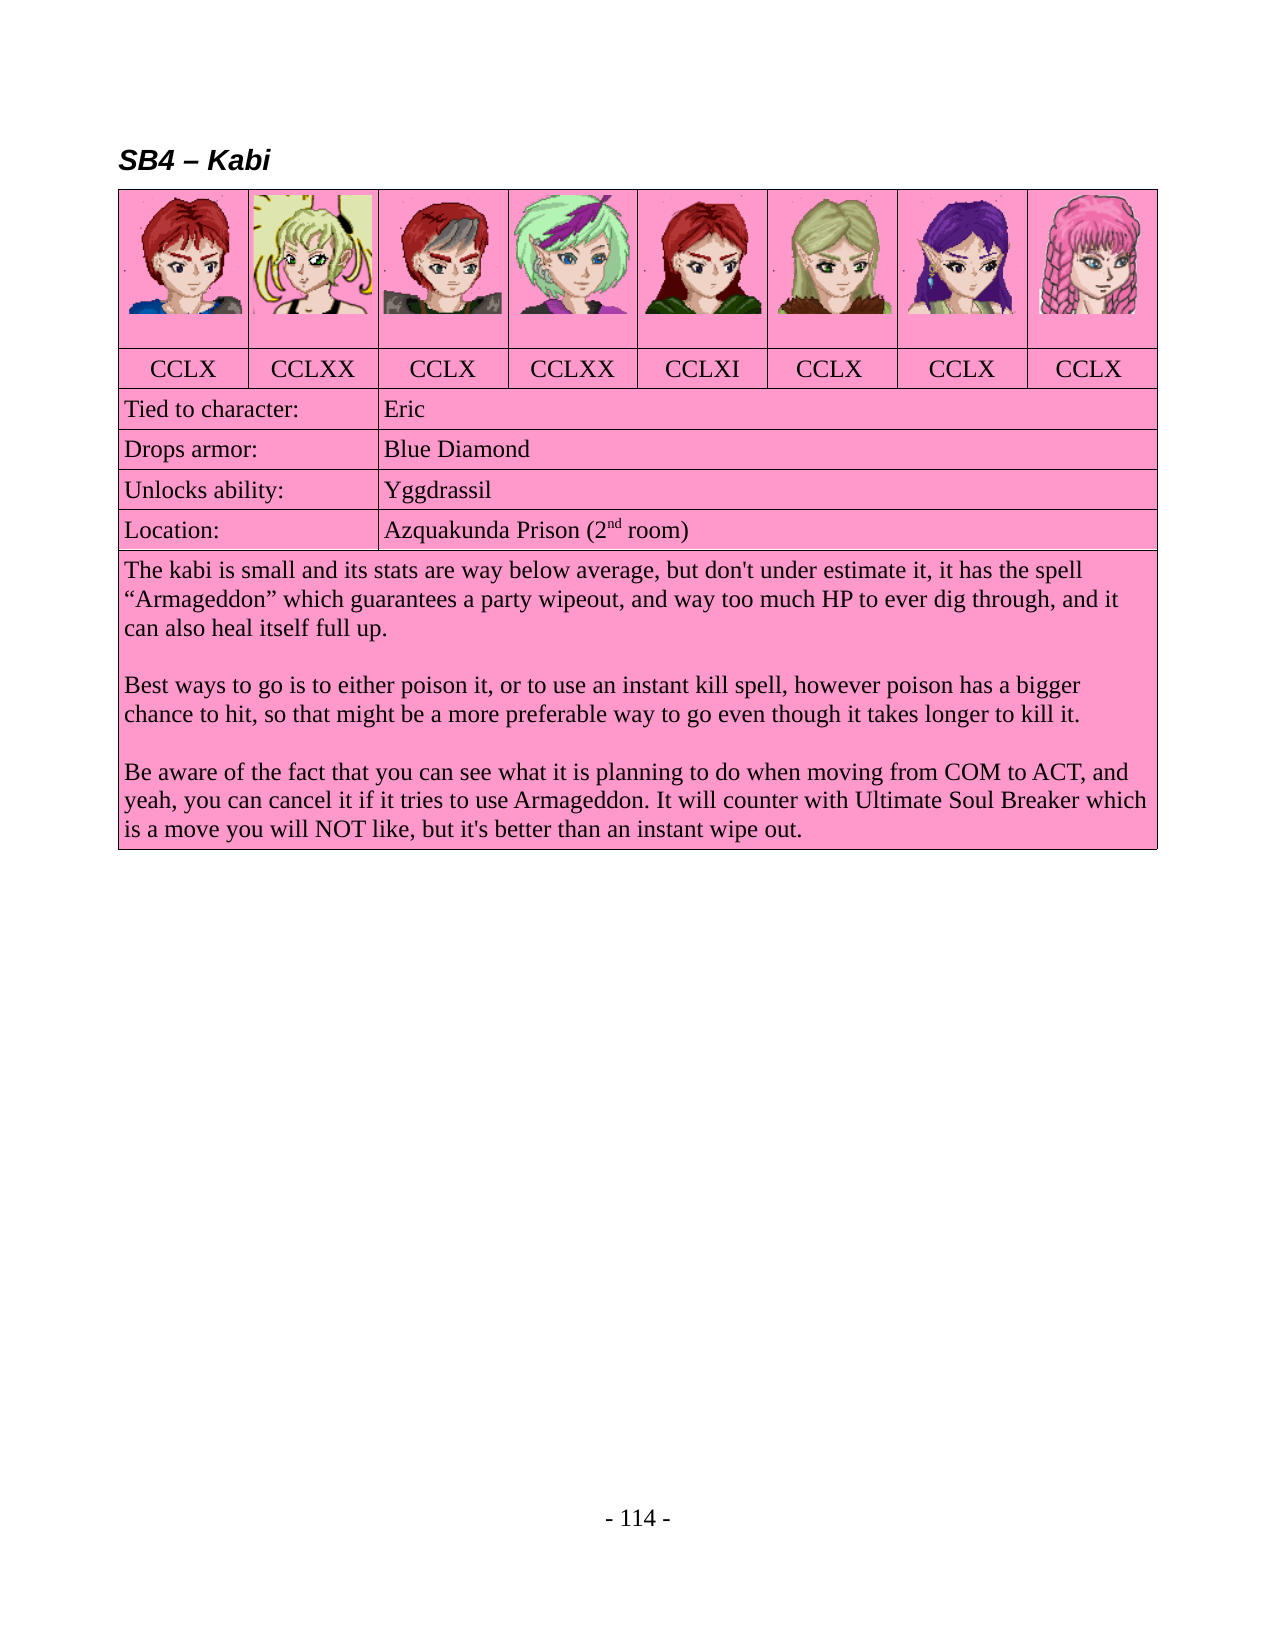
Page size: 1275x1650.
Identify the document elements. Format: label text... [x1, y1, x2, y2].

picture [772, 195, 892, 314]
table_cell Drops armor: [119, 430, 378, 469]
table_cell CCLX [898, 349, 1027, 388]
table_cell CCLX [119, 349, 248, 388]
table_cell CCLXX [249, 349, 378, 388]
table_cell CCLXX [509, 349, 637, 388]
table_header [1028, 190, 1157, 313]
table_cell Azquakunda Prison (2nd room) [379, 510, 1157, 549]
picture [383, 195, 502, 314]
table_header [119, 190, 248, 348]
picture [123, 195, 243, 314]
picture [902, 195, 1022, 314]
table_header [638, 314, 767, 348]
table_cell CCLX [1028, 349, 1157, 388]
table_cell Eric [379, 389, 1157, 429]
subtitle SB4 – Kabi [118, 143, 1157, 177]
table_header [768, 190, 897, 348]
table_cell Tied to character: [119, 389, 378, 429]
table_header [898, 190, 1027, 348]
table_cell Yggdrassil [379, 470, 1157, 509]
table_cell Location: [119, 510, 378, 549]
table_header [638, 190, 767, 313]
table_cell CCLX [768, 349, 897, 388]
picture [1032, 195, 1152, 314]
table_cell The kabi is small and its stats are way below average, but don't under estimate it, it has the spell “Armageddon” which guarantees a party wipeout, and way too much HP to ever dig through, and it can also heal itself full up. Best ways to go is to either poison it, or to use an instant kill spell, however poison has a bigger chance to hit, so that might be a more preferable way to go even though it takes longer to kill it. Be aware of the fact that you can see what it is planning to do when moving from COM to ACT, and yeah, you can cancel it if it tries to use Armageddon. It will counter with Ultimate Soul Breaker which is a move you will NOT like, but it's better than an instant wipe out. [119, 551, 1157, 849]
table_cell CCLXI [638, 349, 767, 388]
picture [513, 195, 632, 314]
table_header [379, 190, 508, 348]
table_header [249, 190, 378, 348]
table_header [509, 190, 637, 348]
picture [643, 195, 762, 314]
table_cell Blue Diamond [379, 430, 1157, 469]
table_header [1028, 314, 1157, 348]
picture [253, 195, 372, 314]
table_cell CCLX [379, 349, 508, 388]
table_cell Unlocks ability: [119, 470, 378, 509]
